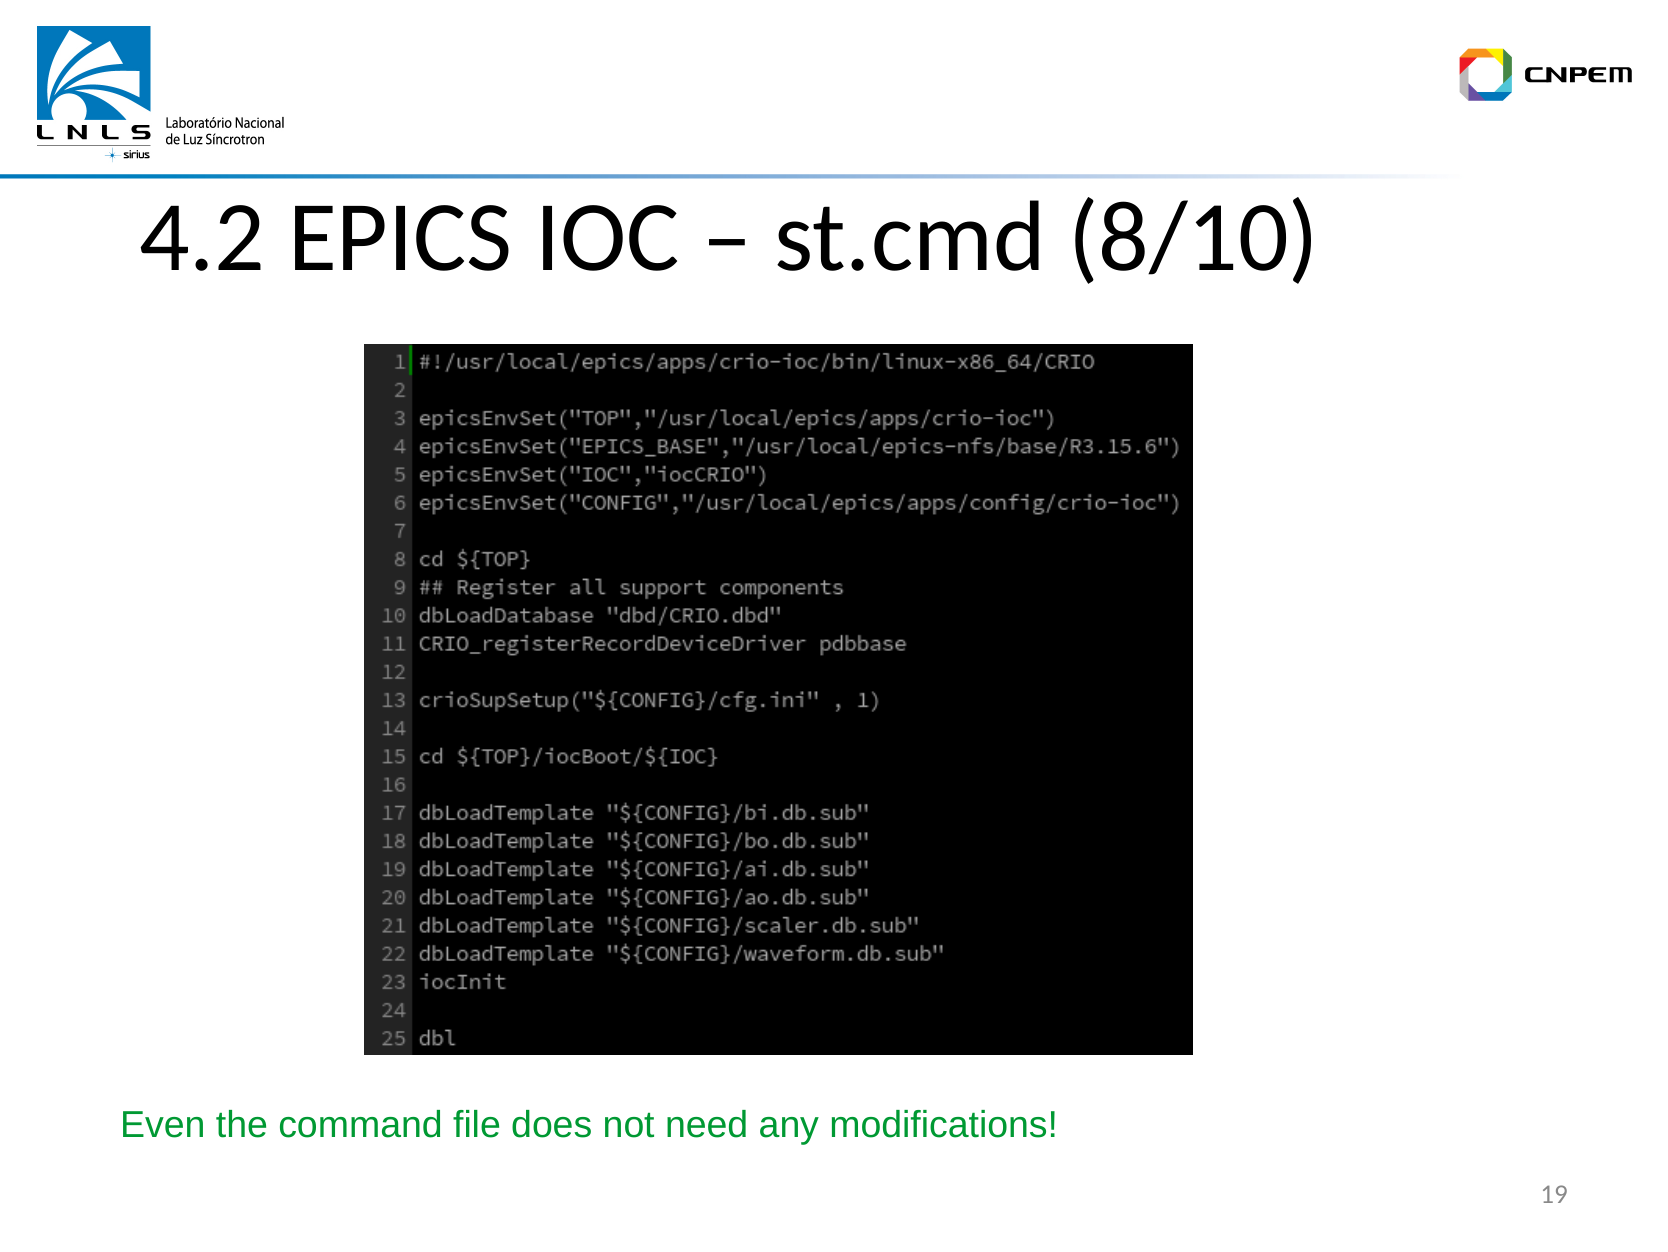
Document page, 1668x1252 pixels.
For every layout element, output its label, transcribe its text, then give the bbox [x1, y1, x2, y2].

picture [0, 0, 1668, 1251]
text_box Even the command file does not need any modifications! [105, 1096, 1531, 1208]
text_box 4.2 EPICS IOC – st.cmd (8/10) [139, 145, 1580, 346]
